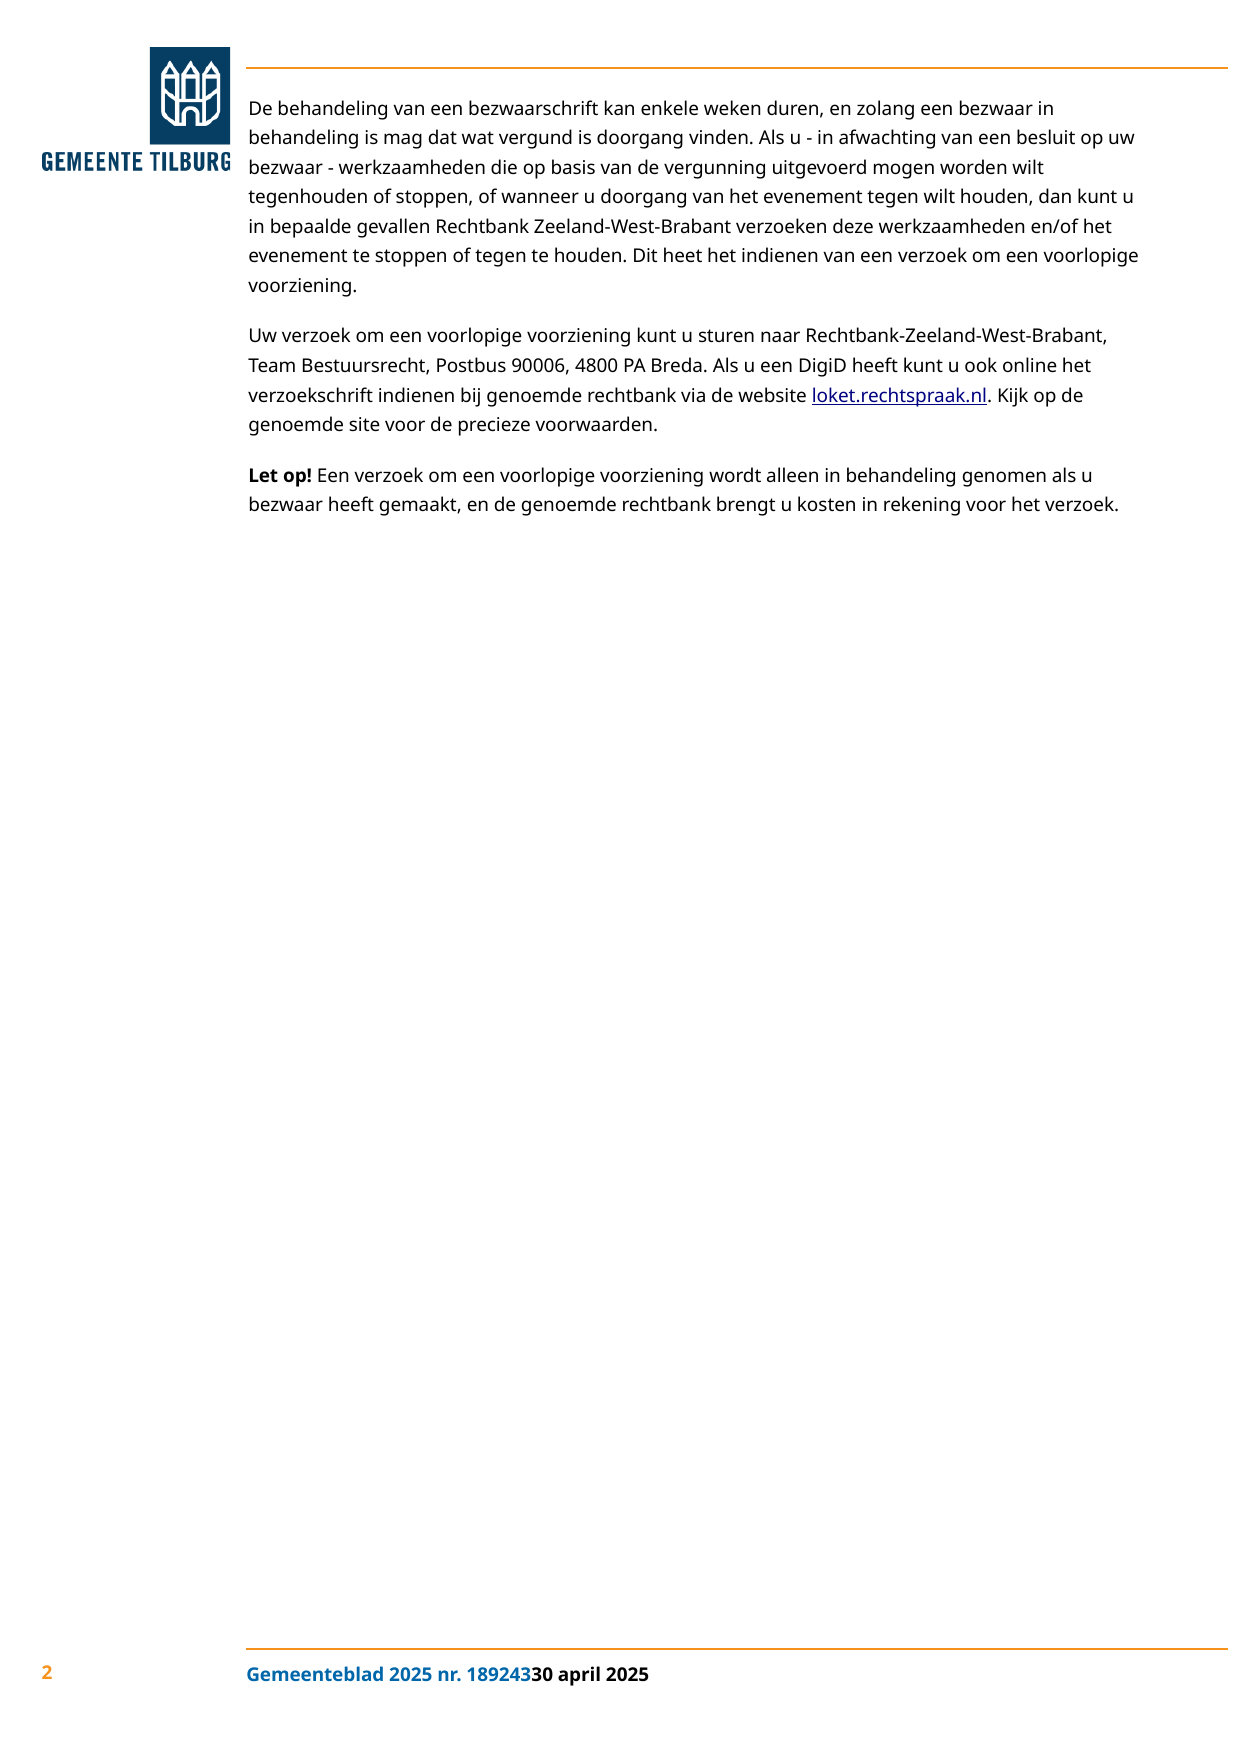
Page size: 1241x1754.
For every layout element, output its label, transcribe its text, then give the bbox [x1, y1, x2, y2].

text Uw verzoek om een voorlopige voorziening kunt u sturen naar Rechtbank-Zeeland-West-Brabant, Team Bestuursrecht, Postbus 90006, 4800 PA Breda. Als u een DigiD heeft kunt u ook online het verzoekschrift indienen bij genoemde rechtbank via de website loket.rechtspraak.nl. Kijk op de genoemde site voor de precieze voorwaarden. [248, 323, 1152, 437]
picture [41, 47, 231, 172]
text De behandeling van een bezwaarschrift kan enkele weken duren, en zolang een bezwaar in behandeling is mag dat wat vergund is doorgang vinden. Als u - in afwachting van een besluit op uw bezwaar - werkzaamheden die op basis van de vergunning uitgevoerd mogen worden wilt tegenhouden of stoppen, of wanneer u doorgang van het evenement tegen wilt houden, dan kunt u in bepaalde gevallen Rechtbank Zeeland-West-Brabant verzoeken deze werkzaamheden en/of het evenement te stoppen of tegen te houden. Dit heet het indienen van een verzoek om een voorlopige voorziening. [248, 95, 1152, 298]
text Let op! Een verzoek om een voorlopige voorziening wordt alleen in behandeling genomen als u bezwaar heeft gemaakt, en de genoemde rechtbank brengt u kosten in rekening voor het verzoek. [248, 462, 1152, 517]
